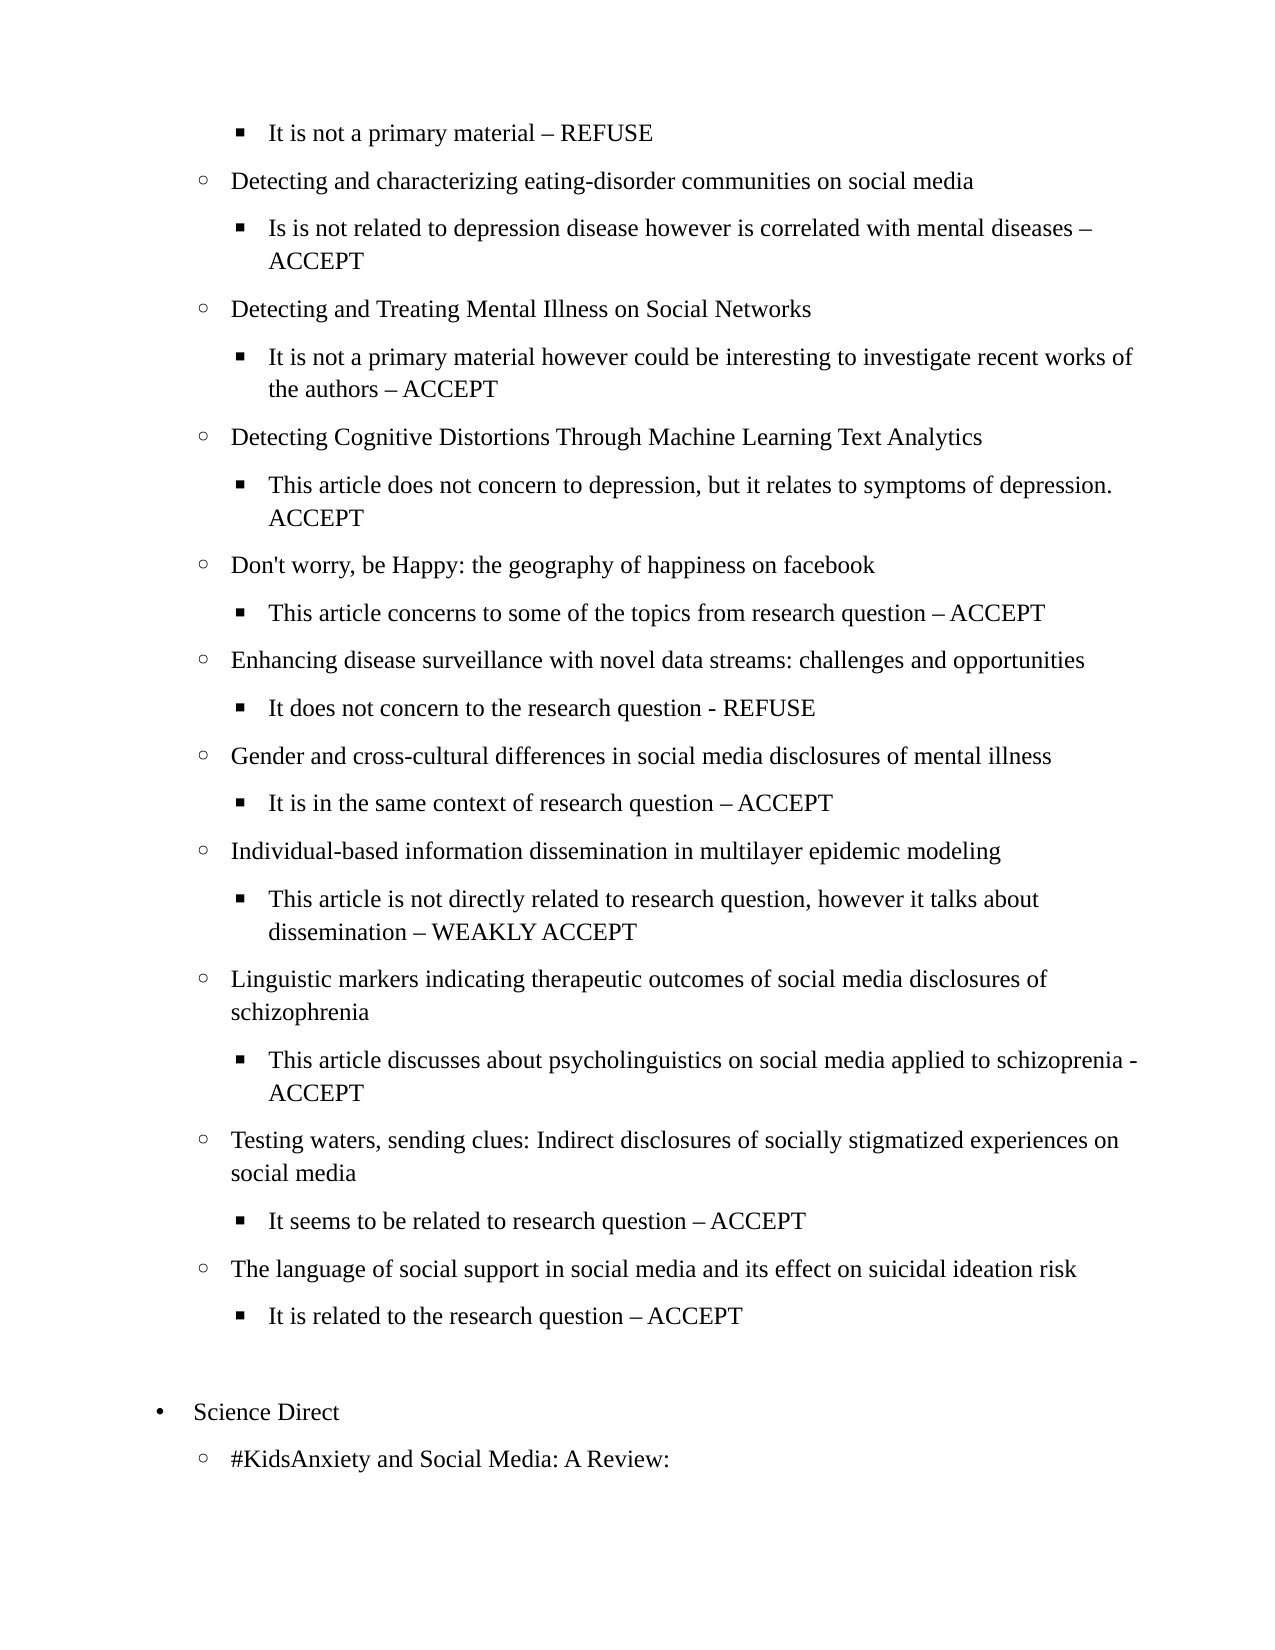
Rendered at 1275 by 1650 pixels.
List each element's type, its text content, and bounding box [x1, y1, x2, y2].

list It is not a primary material however could be interesting to investigate recent works of the authors – ACCEPT [231, 342, 1157, 403]
list Testing waters, sending clues: Indirect disclosures of socially stigmatized experiences on social media [193, 1126, 1157, 1187]
list Is is not related to depression disease however is correlated with mental diseases – ACCEPT [231, 213, 1157, 275]
list It does not concern to the research question - REFUSE [231, 693, 1157, 722]
list Enhancing disease surveillance with novel data streams: challenges and opportunities [193, 646, 1157, 674]
list Individual-based information dissemination in multilayer epidemic modeling [193, 836, 1157, 865]
list This article concerns to some of the topics from research question – ACCEPT [231, 598, 1157, 627]
list It seems to be related to research question – ACCEPT [231, 1206, 1157, 1235]
list This article is not directly related to research question, however it talks about dissemination – WEAKLY ACCEPT [231, 884, 1157, 945]
list The language of social support in social media and its effect on suicidal ideation risk [193, 1254, 1157, 1282]
list It is not a primary material – REFUSE [231, 118, 1157, 147]
list It is in the same context of research question – ACCEPT [231, 788, 1157, 817]
list Detecting and Treating Mental Illness on Social Networks [193, 294, 1157, 323]
list Science Direct [156, 1397, 1157, 1425]
list Linguistic markers indicating therapeutic outcomes of social media disclosures of schizophrenia [193, 964, 1157, 1026]
list This article does not concern to depression, but it relates to symptoms of depression. ACCEPT [231, 470, 1157, 532]
list This article discusses about psycholinguistics on social media applied to schizoprenia - ACCEPT [231, 1045, 1157, 1107]
list It is related to the research question – ACCEPT [231, 1301, 1157, 1330]
list Don't worry, be Happy: the geography of happiness on facebook [193, 550, 1157, 579]
list Detecting Cognitive Distortions Through Machine Learning Text Analytics [193, 422, 1157, 451]
list Detecting and characterizing eating-disorder communities on social media [193, 166, 1157, 194]
list #KidsAnxiety and Social Media: A Review: [193, 1444, 1157, 1473]
list Gender and cross-cultural differences in social media disclosures of mental illness [193, 741, 1157, 769]
